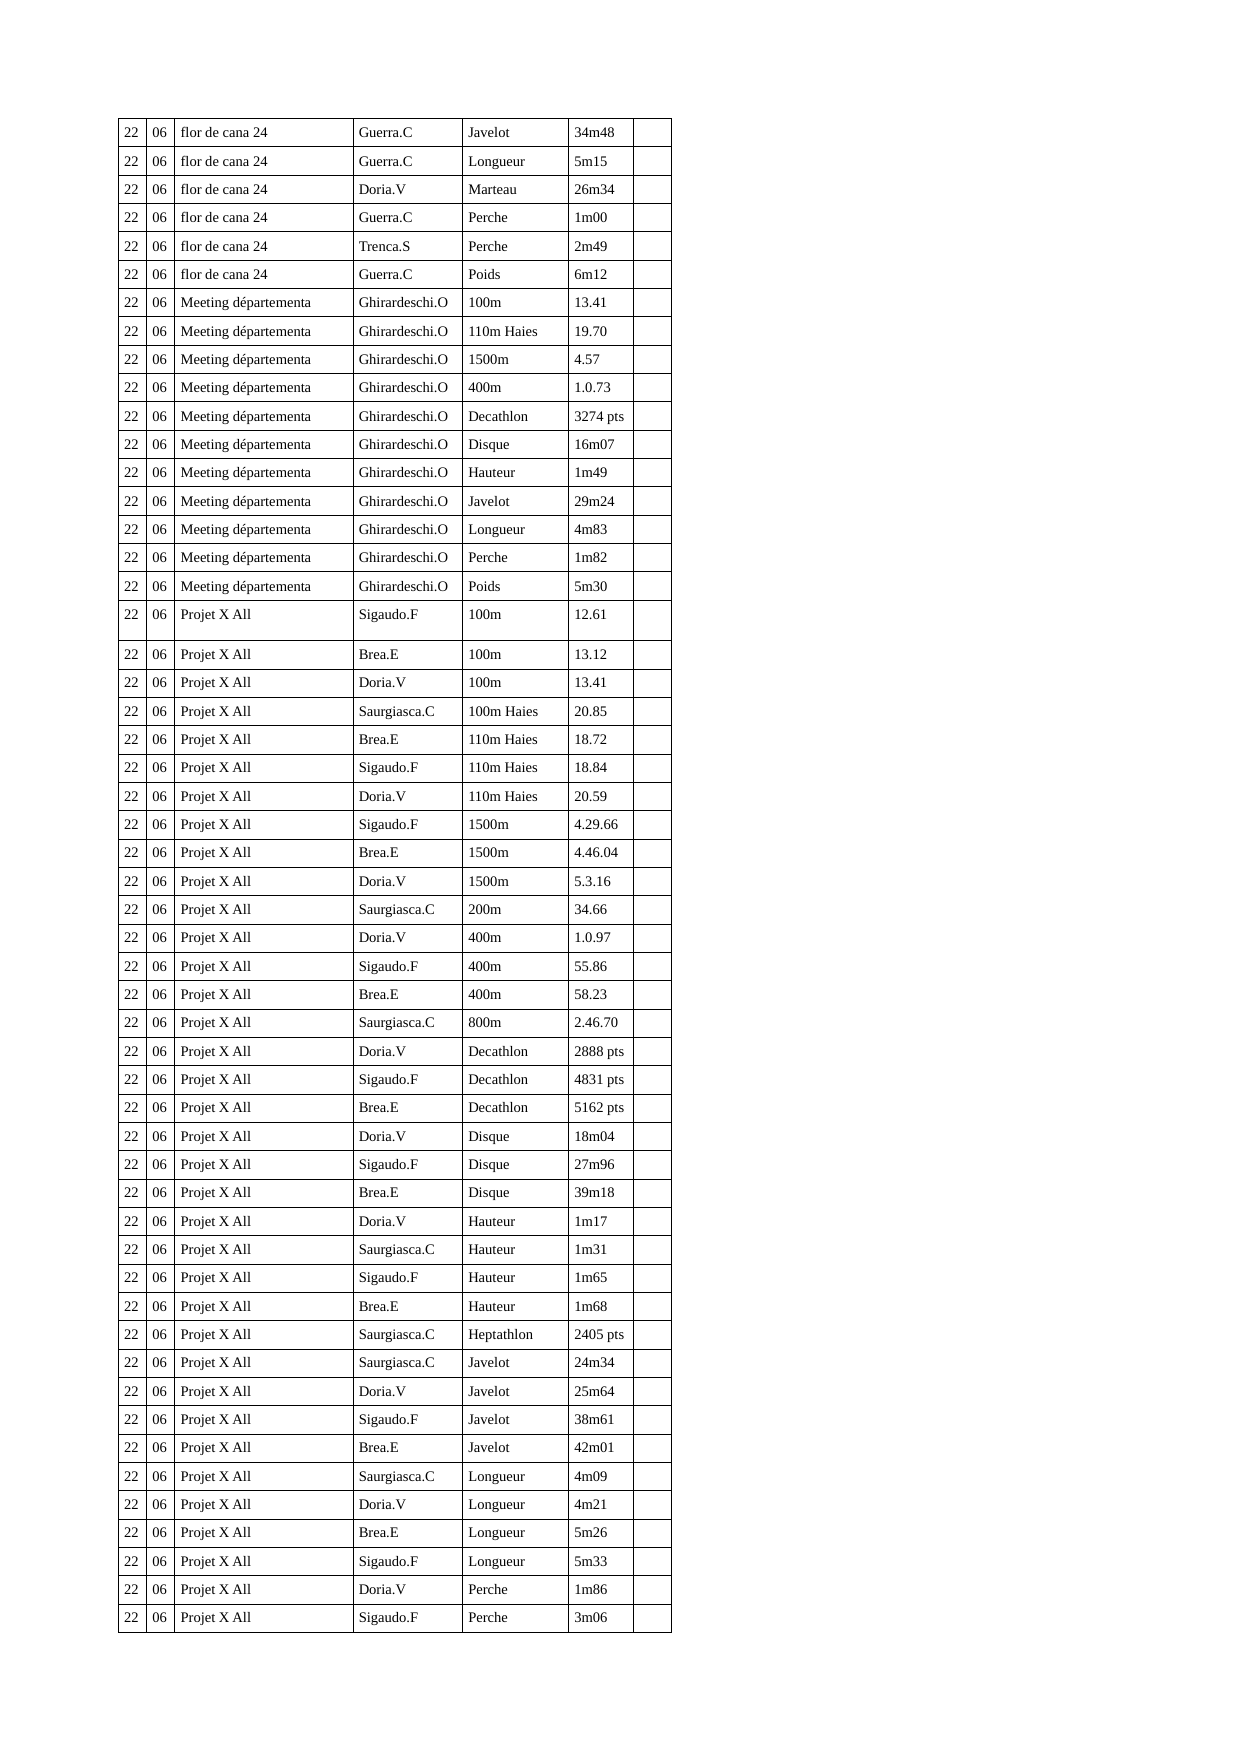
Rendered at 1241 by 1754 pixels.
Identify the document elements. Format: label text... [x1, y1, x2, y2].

table_cell Decathlon [463, 1038, 568, 1065]
table_cell [634, 572, 671, 600]
table_cell [634, 783, 671, 810]
table_cell Ghirardeschi.O [354, 572, 462, 600]
table_cell 20.59 [569, 783, 633, 810]
table_cell 400m [463, 981, 568, 1008]
table_cell 22 [119, 232, 146, 260]
table_cell Ghirardeschi.O [354, 402, 462, 430]
table_cell 110m Haies [463, 755, 568, 782]
table_cell 4m09 [569, 1463, 633, 1490]
table_cell [634, 431, 671, 458]
table_cell Projet X All [175, 726, 353, 753]
table_cell 22 [119, 1293, 146, 1320]
table_cell 1m49 [569, 459, 633, 486]
table_cell Saurgiasca.C [354, 896, 462, 923]
table_cell 1500m [463, 346, 568, 373]
table_cell Projet X All [175, 783, 353, 810]
table_cell [634, 1293, 671, 1320]
table_cell Doria.V [354, 1123, 462, 1150]
table_cell Ghirardeschi.O [354, 516, 462, 543]
table_cell [634, 981, 671, 1008]
table_cell 13.41 [569, 670, 633, 697]
table_cell Javelot [463, 119, 568, 146]
table_cell 06 [147, 698, 174, 725]
table_cell Projet X All [175, 1576, 353, 1603]
table_cell [634, 1066, 671, 1093]
table_cell 06 [147, 1123, 174, 1150]
table_cell 22 [119, 346, 146, 373]
table_cell Saurgiasca.C [354, 1236, 462, 1263]
table_cell 22 [119, 1038, 146, 1065]
table_cell 22 [119, 1350, 146, 1377]
table_cell 1500m [463, 840, 568, 867]
table_cell [634, 1520, 671, 1547]
table_cell 200m [463, 896, 568, 923]
table_cell Disque [463, 1180, 568, 1207]
table_cell 22 [119, 1378, 146, 1405]
table_cell Hauteur [463, 1208, 568, 1235]
table_cell 06 [147, 119, 174, 146]
table_cell 22 [119, 459, 146, 486]
table_cell 1.0.97 [569, 925, 633, 952]
table_cell 5m30 [569, 572, 633, 600]
table_cell 06 [147, 1265, 174, 1292]
table_cell Meeting départementa [175, 402, 353, 430]
table_cell Projet X All [175, 1095, 353, 1122]
table_cell 22 [119, 601, 146, 640]
table_cell Longueur [463, 147, 568, 175]
table_cell 22 [119, 1520, 146, 1547]
table_cell 06 [147, 374, 174, 401]
table_cell 22 [119, 487, 146, 515]
table_cell Projet X All [175, 1605, 353, 1632]
table_cell 22 [119, 1491, 146, 1518]
table_cell Projet X All [175, 1293, 353, 1320]
table_cell 22 [119, 1265, 146, 1292]
table_cell Projet X All [175, 1151, 353, 1178]
table_cell Ghirardeschi.O [354, 317, 462, 345]
table_cell 22 [119, 204, 146, 231]
table_cell Disque [463, 431, 568, 458]
table_cell [634, 147, 671, 175]
table_cell 2405 pts [569, 1321, 633, 1348]
table_cell [634, 346, 671, 373]
table_cell 22 [119, 516, 146, 543]
table_cell 06 [147, 1491, 174, 1518]
table_cell Meeting départementa [175, 346, 353, 373]
table_cell 400m [463, 953, 568, 980]
table_cell 22 [119, 1576, 146, 1603]
table_cell Meeting départementa [175, 317, 353, 345]
table_cell Heptathlon [463, 1321, 568, 1348]
table_cell Meeting départementa [175, 289, 353, 316]
table_cell 22 [119, 1463, 146, 1490]
table_cell [634, 176, 671, 203]
table_cell [634, 601, 671, 640]
table_cell Projet X All [175, 925, 353, 952]
table_cell Longueur [463, 1548, 568, 1575]
table_cell Decathlon [463, 1095, 568, 1122]
table_cell 06 [147, 811, 174, 838]
table_cell [634, 868, 671, 895]
table_cell 400m [463, 925, 568, 952]
table_cell 42m01 [569, 1435, 633, 1462]
table_cell 06 [147, 896, 174, 923]
table_cell Sigaudo.F [354, 1151, 462, 1178]
table_cell 06 [147, 953, 174, 980]
table_cell Projet X All [175, 1463, 353, 1490]
table_cell [634, 1463, 671, 1490]
table_cell [634, 670, 671, 697]
table_cell Marteau [463, 176, 568, 203]
table_cell 22 [119, 147, 146, 175]
table_cell Projet X All [175, 1265, 353, 1292]
table_cell 39m18 [569, 1180, 633, 1207]
table_cell 4.29.66 [569, 811, 633, 838]
table_cell Sigaudo.F [354, 1265, 462, 1292]
table_cell 22 [119, 896, 146, 923]
table_cell flor de cana 24 [175, 232, 353, 260]
table_cell Sigaudo.F [354, 1605, 462, 1632]
table_cell 110m Haies [463, 317, 568, 345]
table_cell 06 [147, 925, 174, 952]
table_cell Ghirardeschi.O [354, 289, 462, 316]
table_cell 22 [119, 981, 146, 1008]
table_cell Hauteur [463, 1265, 568, 1292]
table_cell Meeting départementa [175, 516, 353, 543]
table_cell 2m49 [569, 232, 633, 260]
table_cell 06 [147, 726, 174, 753]
table_cell [634, 1548, 671, 1575]
table_cell 100m [463, 601, 568, 640]
table_cell 20.85 [569, 698, 633, 725]
table_cell 38m61 [569, 1406, 633, 1433]
table_cell 26m34 [569, 176, 633, 203]
table_cell 4m21 [569, 1491, 633, 1518]
table_cell 1500m [463, 811, 568, 838]
table_cell Brea.E [354, 1520, 462, 1547]
table_cell 13.12 [569, 641, 633, 668]
table_cell [634, 1010, 671, 1037]
table_cell 06 [147, 544, 174, 571]
table_cell [634, 232, 671, 260]
table_cell Guerra.C [354, 119, 462, 146]
table_cell 22 [119, 953, 146, 980]
table_cell 22 [119, 840, 146, 867]
table_cell 22 [119, 176, 146, 203]
table_cell Saurgiasca.C [354, 1350, 462, 1377]
table_cell [634, 1378, 671, 1405]
table_cell 4.46.04 [569, 840, 633, 867]
table_cell [634, 402, 671, 430]
table_cell 19.70 [569, 317, 633, 345]
table_cell [634, 1321, 671, 1348]
table_cell Sigaudo.F [354, 1066, 462, 1093]
table_cell Hauteur [463, 1236, 568, 1263]
table_cell [634, 1151, 671, 1178]
table_cell 12.61 [569, 601, 633, 640]
table_cell Ghirardeschi.O [354, 346, 462, 373]
table_cell 18.72 [569, 726, 633, 753]
table_cell 06 [147, 487, 174, 515]
table_cell Brea.E [354, 1095, 462, 1122]
table_cell Doria.V [354, 1576, 462, 1603]
table_cell [634, 516, 671, 543]
table_cell Disque [463, 1151, 568, 1178]
table_cell 3m06 [569, 1605, 633, 1632]
table_cell 06 [147, 346, 174, 373]
table_cell 22 [119, 783, 146, 810]
table_cell 06 [147, 868, 174, 895]
table_cell 34m48 [569, 119, 633, 146]
table_cell 06 [147, 1151, 174, 1178]
table_cell 06 [147, 670, 174, 697]
table_cell [634, 204, 671, 231]
table_cell Brea.E [354, 641, 462, 668]
table_cell 22 [119, 402, 146, 430]
table_cell 22 [119, 1236, 146, 1263]
table_cell 22 [119, 755, 146, 782]
table_cell Sigaudo.F [354, 1548, 462, 1575]
table_cell Javelot [463, 1406, 568, 1433]
table_cell 4831 pts [569, 1066, 633, 1093]
table_cell Saurgiasca.C [354, 698, 462, 725]
table_cell [634, 726, 671, 753]
table_cell Hauteur [463, 459, 568, 486]
table_cell 06 [147, 402, 174, 430]
table_cell [634, 487, 671, 515]
table_cell 06 [147, 1321, 174, 1348]
table_cell Projet X All [175, 840, 353, 867]
table_cell 22 [119, 726, 146, 753]
table_cell 22 [119, 1151, 146, 1178]
table_cell 22 [119, 317, 146, 345]
table_cell Ghirardeschi.O [354, 459, 462, 486]
table_cell Projet X All [175, 698, 353, 725]
table_cell 06 [147, 1463, 174, 1490]
table_cell 34.66 [569, 896, 633, 923]
table_cell 1.0.73 [569, 374, 633, 401]
table_cell 22 [119, 811, 146, 838]
table_cell 06 [147, 1605, 174, 1632]
table_cell [634, 1605, 671, 1632]
table_cell Guerra.C [354, 261, 462, 288]
table_cell 22 [119, 1180, 146, 1207]
table_cell Meeting départementa [175, 572, 353, 600]
table_cell Sigaudo.F [354, 953, 462, 980]
table_cell 06 [147, 1208, 174, 1235]
table_cell Projet X All [175, 1406, 353, 1433]
table_cell 5.3.16 [569, 868, 633, 895]
table_cell 06 [147, 601, 174, 640]
table_cell 06 [147, 1435, 174, 1462]
table_cell Projet X All [175, 1180, 353, 1207]
table_cell [634, 544, 671, 571]
table_cell Meeting départementa [175, 459, 353, 486]
table_cell Doria.V [354, 868, 462, 895]
table_cell Projet X All [175, 1520, 353, 1547]
table_cell Projet X All [175, 1066, 353, 1093]
table_cell 22 [119, 698, 146, 725]
table_cell 06 [147, 204, 174, 231]
table_cell 29m24 [569, 487, 633, 515]
table_cell 06 [147, 317, 174, 345]
table_cell Javelot [463, 1435, 568, 1462]
table_cell 06 [147, 641, 174, 668]
table_cell 13.41 [569, 289, 633, 316]
table_cell Doria.V [354, 925, 462, 952]
table_cell Projet X All [175, 953, 353, 980]
table_cell Projet X All [175, 601, 353, 640]
table_cell 6m12 [569, 261, 633, 288]
table_cell Sigaudo.F [354, 755, 462, 782]
table_cell Longueur [463, 1491, 568, 1518]
table_cell 22 [119, 641, 146, 668]
table_cell 06 [147, 516, 174, 543]
table_cell 06 [147, 1038, 174, 1065]
table_cell 1500m [463, 868, 568, 895]
table_cell 22 [119, 1095, 146, 1122]
table_cell [634, 459, 671, 486]
table_cell Projet X All [175, 670, 353, 697]
table_cell Poids [463, 572, 568, 600]
table_cell 06 [147, 1520, 174, 1547]
table_cell 22 [119, 1406, 146, 1433]
table_cell Javelot [463, 1378, 568, 1405]
table_cell 06 [147, 840, 174, 867]
table_cell Meeting départementa [175, 374, 353, 401]
table_cell 06 [147, 572, 174, 600]
table_cell 22 [119, 1123, 146, 1150]
table_cell [634, 1406, 671, 1433]
table_cell Guerra.C [354, 204, 462, 231]
table_cell 06 [147, 261, 174, 288]
table_cell Doria.V [354, 1378, 462, 1405]
table_cell 22 [119, 670, 146, 697]
table_cell flor de cana 24 [175, 261, 353, 288]
table_cell 22 [119, 289, 146, 316]
table_cell Saurgiasca.C [354, 1321, 462, 1348]
table_cell Projet X All [175, 811, 353, 838]
table_cell Saurgiasca.C [354, 1463, 462, 1490]
table_cell Projet X All [175, 1236, 353, 1263]
table_cell [634, 1265, 671, 1292]
table_cell Projet X All [175, 641, 353, 668]
table_cell Longueur [463, 1520, 568, 1547]
table_cell Projet X All [175, 1350, 353, 1377]
table_cell Sigaudo.F [354, 601, 462, 640]
table_cell 22 [119, 925, 146, 952]
table_cell Brea.E [354, 981, 462, 1008]
table_cell 5m33 [569, 1548, 633, 1575]
table_cell [634, 925, 671, 952]
table_cell 2.46.70 [569, 1010, 633, 1037]
table_cell Decathlon [463, 1066, 568, 1093]
table_cell [634, 953, 671, 980]
table_cell 06 [147, 147, 174, 175]
table_cell [634, 374, 671, 401]
table_cell 22 [119, 1605, 146, 1632]
table_cell 55.86 [569, 953, 633, 980]
table_cell [634, 1038, 671, 1065]
table_cell 22 [119, 1435, 146, 1462]
table_cell 100m [463, 670, 568, 697]
table_cell Perche [463, 1605, 568, 1632]
table_cell 06 [147, 289, 174, 316]
table_cell 58.23 [569, 981, 633, 1008]
table_cell 25m64 [569, 1378, 633, 1405]
table_cell 400m [463, 374, 568, 401]
table_cell Projet X All [175, 1038, 353, 1065]
table_cell [634, 811, 671, 838]
table_cell 24m34 [569, 1350, 633, 1377]
table_cell 1m82 [569, 544, 633, 571]
table_cell 18.84 [569, 755, 633, 782]
table_cell Perche [463, 204, 568, 231]
table_cell 4.57 [569, 346, 633, 373]
table_cell Projet X All [175, 981, 353, 1008]
table_cell 22 [119, 868, 146, 895]
table_cell 100m Haies [463, 698, 568, 725]
table_cell 06 [147, 1180, 174, 1207]
table_cell 06 [147, 1293, 174, 1320]
table_cell [634, 1123, 671, 1150]
table_cell Projet X All [175, 1010, 353, 1037]
table_cell Ghirardeschi.O [354, 487, 462, 515]
table_cell Projet X All [175, 1491, 353, 1518]
table_cell flor de cana 24 [175, 176, 353, 203]
table_cell 06 [147, 1010, 174, 1037]
table_cell [634, 1576, 671, 1603]
table_cell 5m26 [569, 1520, 633, 1547]
table_cell [634, 1491, 671, 1518]
table_cell 06 [147, 431, 174, 458]
table_cell 3274 pts [569, 402, 633, 430]
table_cell [634, 1180, 671, 1207]
table_cell 22 [119, 1321, 146, 1348]
table_cell 110m Haies [463, 726, 568, 753]
table_cell Brea.E [354, 1293, 462, 1320]
table_cell Brea.E [354, 1180, 462, 1207]
table_cell [634, 1350, 671, 1377]
table_cell 18m04 [569, 1123, 633, 1150]
table_cell 22 [119, 1066, 146, 1093]
table_cell Doria.V [354, 1208, 462, 1235]
table_cell 22 [119, 431, 146, 458]
table_cell flor de cana 24 [175, 204, 353, 231]
table_cell 06 [147, 1066, 174, 1093]
table_cell 5162 pts [569, 1095, 633, 1122]
table_cell 22 [119, 1010, 146, 1037]
table_cell Poids [463, 261, 568, 288]
table_cell [634, 1095, 671, 1122]
table_cell 06 [147, 1576, 174, 1603]
table_cell [634, 1435, 671, 1462]
table_cell Brea.E [354, 726, 462, 753]
table_cell 06 [147, 1406, 174, 1433]
table_cell Longueur [463, 1463, 568, 1490]
table_cell Longueur [463, 516, 568, 543]
table_cell 06 [147, 1378, 174, 1405]
table_cell Doria.V [354, 670, 462, 697]
table_cell Disque [463, 1123, 568, 1150]
table_cell Hauteur [463, 1293, 568, 1320]
table_cell [634, 261, 671, 288]
table_cell Sigaudo.F [354, 811, 462, 838]
table_cell Sigaudo.F [354, 1406, 462, 1433]
table_cell 100m [463, 641, 568, 668]
table_cell 22 [119, 1208, 146, 1235]
table_cell Brea.E [354, 1435, 462, 1462]
table_cell Meeting départementa [175, 431, 353, 458]
table_cell [634, 840, 671, 867]
table_cell Projet X All [175, 755, 353, 782]
table_cell [634, 641, 671, 668]
table_cell [634, 1208, 671, 1235]
table_cell Projet X All [175, 896, 353, 923]
table_cell Projet X All [175, 1208, 353, 1235]
table_cell 06 [147, 755, 174, 782]
table_cell Perche [463, 232, 568, 260]
table_cell [634, 119, 671, 146]
table_cell flor de cana 24 [175, 119, 353, 146]
table_cell 06 [147, 232, 174, 260]
table_cell [634, 317, 671, 345]
table_cell Javelot [463, 1350, 568, 1377]
table_cell 06 [147, 1236, 174, 1263]
table_cell [634, 896, 671, 923]
table_cell Doria.V [354, 176, 462, 203]
table_cell 22 [119, 544, 146, 571]
table_cell 4m83 [569, 516, 633, 543]
table_cell 06 [147, 1350, 174, 1377]
table_cell 100m [463, 289, 568, 316]
table_cell Decathlon [463, 402, 568, 430]
table_cell 22 [119, 261, 146, 288]
table_cell Ghirardeschi.O [354, 431, 462, 458]
table_cell Projet X All [175, 1435, 353, 1462]
table_cell Doria.V [354, 1491, 462, 1518]
table_cell Meeting départementa [175, 544, 353, 571]
table_cell Perche [463, 1576, 568, 1603]
table_cell 16m07 [569, 431, 633, 458]
table_cell Projet X All [175, 868, 353, 895]
table_cell 5m15 [569, 147, 633, 175]
table_cell [634, 698, 671, 725]
table_cell Saurgiasca.C [354, 1010, 462, 1037]
table_cell 22 [119, 119, 146, 146]
table_cell Guerra.C [354, 147, 462, 175]
table_cell 22 [119, 572, 146, 600]
table_cell 22 [119, 374, 146, 401]
table_cell Projet X All [175, 1548, 353, 1575]
table_cell Ghirardeschi.O [354, 374, 462, 401]
table_cell Javelot [463, 487, 568, 515]
table_cell 06 [147, 1095, 174, 1122]
table_cell Projet X All [175, 1123, 353, 1150]
table_cell [634, 755, 671, 782]
table_cell 06 [147, 459, 174, 486]
table_cell 27m96 [569, 1151, 633, 1178]
table_cell 06 [147, 1548, 174, 1575]
table_cell 800m [463, 1010, 568, 1037]
table_cell Perche [463, 544, 568, 571]
table_cell 110m Haies [463, 783, 568, 810]
table_cell 06 [147, 981, 174, 1008]
table_cell 06 [147, 176, 174, 203]
table_cell 1m68 [569, 1293, 633, 1320]
table_cell flor de cana 24 [175, 147, 353, 175]
table_cell Brea.E [354, 840, 462, 867]
table_cell 1m31 [569, 1236, 633, 1263]
table_cell Projet X All [175, 1378, 353, 1405]
table_cell [634, 1236, 671, 1263]
table_cell Projet X All [175, 1321, 353, 1348]
table_cell Doria.V [354, 783, 462, 810]
table_cell 1m17 [569, 1208, 633, 1235]
table_cell 1m65 [569, 1265, 633, 1292]
table_cell [634, 289, 671, 316]
table_cell 1m86 [569, 1576, 633, 1603]
table_cell 06 [147, 783, 174, 810]
table_cell Meeting départementa [175, 487, 353, 515]
table_cell Doria.V [354, 1038, 462, 1065]
table_cell Trenca.S [354, 232, 462, 260]
table_cell 1m00 [569, 204, 633, 231]
table_cell 2888 pts [569, 1038, 633, 1065]
table_cell Ghirardeschi.O [354, 544, 462, 571]
table_cell 22 [119, 1548, 146, 1575]
